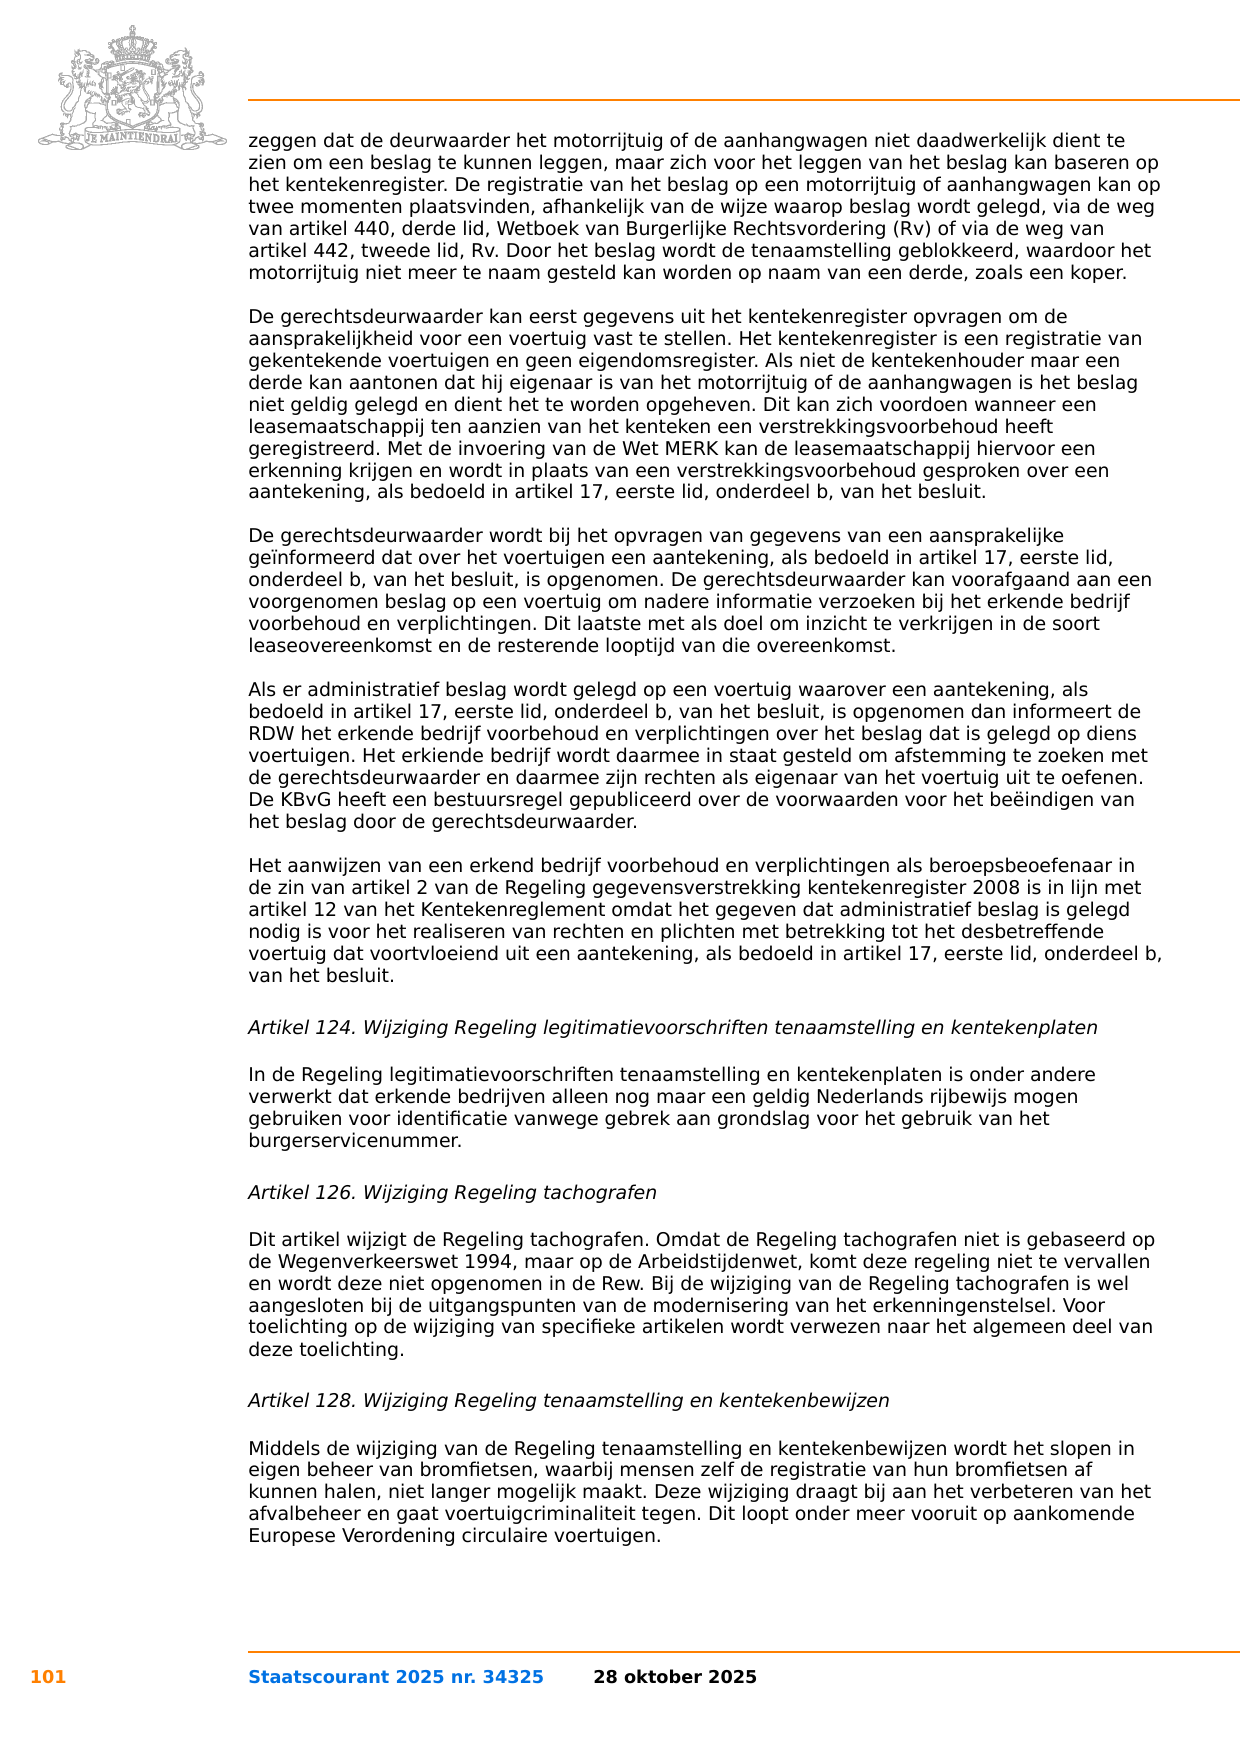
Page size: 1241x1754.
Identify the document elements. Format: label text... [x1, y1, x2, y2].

text In de Regeling legitimatievoorschriften tenaamstelling en kentekenplaten is onder andere verwerkt dat erkende bedrijven alleen nog maar een geldig Nederlands rijbewijs mogen gebruiken voor identificatie vanwege gebrek aan grondslag voor het gebruik van het burgerservicenummer. [248, 1064, 1163, 1152]
text Dit artikel wijzigt de Regeling tachografen. Omdat de Regeling tachografen niet is gebaseerd op de Wegenverkeerswet 1994, maar op de Arbeidstijdenwet, komt deze regeling niet te vervallen en wordt deze niet opgenomen in de Rew. Bij de wijziging van de Regeling tachografen is wel aangesloten bij de uitgangspunten van de modernisering van het erkenningenstelsel. Voor toelichting op de wijziging van specifieke artikelen wordt verwezen naar het algemeen deel van deze toelichting. [248, 1228, 1163, 1360]
subtitle Artikel 124. Wijziging Regeling legitimatievoorschriften tenaamstelling en kentekenplaten [248, 1017, 1163, 1039]
subtitle Artikel 128. Wijziging Regeling tenaamstelling en kentekenbewijzen [248, 1390, 1163, 1412]
picture [38, 25, 227, 150]
subtitle Artikel 126. Wijziging Regeling tachografen [248, 1182, 1163, 1203]
text Middels de wijziging van de Regeling tenaamstelling en kentekenbewijzen wordt het slopen in eigen beheer van bromfietsen, waarbij mensen zelf de registratie van hun bromfietsen af kunnen halen, niet langer mogelijk maakt. Deze wijziging draagt bij aan het verbeteren van het afvalbeheer en gaat voertuigcriminaliteit tegen. Dit loopt onder meer vooruit op aankomende Europese Verordening circulaire voertuigen. [248, 1437, 1163, 1547]
text zeggen dat de deurwaarder het motorrijtuig of de aanhangwagen niet daadwerkelijk dient te zien om een beslag te kunnen leggen, maar zich voor het leggen van het beslag kan baseren op het kentekenregister. De registratie van het beslag op een motorrijtuig of aanhangwagen kan op twee momenten plaatsvinden, afhankelijk van de wijze waarop beslag wordt gelegd, via de weg van artikel 440, derde lid, Wetboek van Burgerlijke Rechtsvordering (Rv) of via de weg van artikel 442, tweede lid, Rv. Door het beslag wordt de tenaamstelling geblokkeerd, waardoor het motorrijtuig niet meer te naam gesteld kan worden op naam van een derde, zoals een koper. [248, 130, 1163, 284]
text Als er administratief beslag wordt gelegd op een voertuig waarover een aantekening, als bedoeld in artikel 17, eerste lid, onderdeel b, van het besluit, is opgenomen dan informeert de RDW het erkende bedrijf voorbehoud en verplichtingen over het beslag dat is gelegd op diens voertuigen. Het erkiende bedrijf wordt daarmee in staat gesteld om afstemming te zoeken met de gerechtsdeurwaarder en daarmee zijn rechten als eigenaar van het voertuig uit te oefenen. De KBvG heeft een bestuursregel gepubliceerd over de voorwaarden voor het beëindigen van het beslag door de gerechtsdeurwaarder. [248, 679, 1163, 833]
text De gerechtsdeurwaarder kan eerst gegevens uit het kentekenregister opvragen om de aansprakelijkheid voor een voertuig vast te stellen. Het kentekenregister is een registratie van gekentekende voertuigen en geen eigendomsregister. Als niet de kentekenhouder maar een derde kan aantonen dat hij eigenaar is van het motorrijtuig of de aanhangwagen is het beslag niet geldig gelegd en dient het te worden opgeheven. Dit kan zich voordoen wanneer een leasemaatschappij ten aanzien van het kenteken een verstrekkingsvoorbehoud heeft geregistreerd. Met de invoering van de Wet MERK kan de leasemaatschappij hiervoor een erkenning krijgen en wordt in plaats van een verstrekkingsvoorbehoud gesproken over een aantekening, als bedoeld in artikel 17, eerste lid, onderdeel b, van het besluit. [248, 306, 1163, 503]
text De gerechtsdeurwaarder wordt bij het opvragen van gegevens van een aansprakelijke geïnformeerd dat over het voertuigen een aantekening, als bedoeld in artikel 17, eerste lid, onderdeel b, van het besluit, is opgenomen. De gerechtsdeurwaarder kan voorafgaand aan een voorgenomen beslag op een voertuig om nadere informatie verzoeken bij het erkende bedrijf voorbehoud en verplichtingen. Dit laatste met als doel om inzicht te verkrijgen in de soort leaseovereenkomst en de resterende looptijd van die overeenkomst. [248, 525, 1163, 657]
text Het aanwijzen van een erkend bedrijf voorbehoud en verplichtingen als beroepsbeoefenaar in de zin van artikel 2 van de Regeling gegevensverstrekking kentekenregister 2008 is in lijn met artikel 12 van het Kentekenreglement omdat het gegeven dat administratief beslag is gelegd nodig is voor het realiseren van rechten en plichten met betrekking tot het desbetreffende voertuig dat voortvloeiend uit een aantekening, als bedoeld in artikel 17, eerste lid, onderdeel b, van het besluit. [248, 855, 1163, 987]
